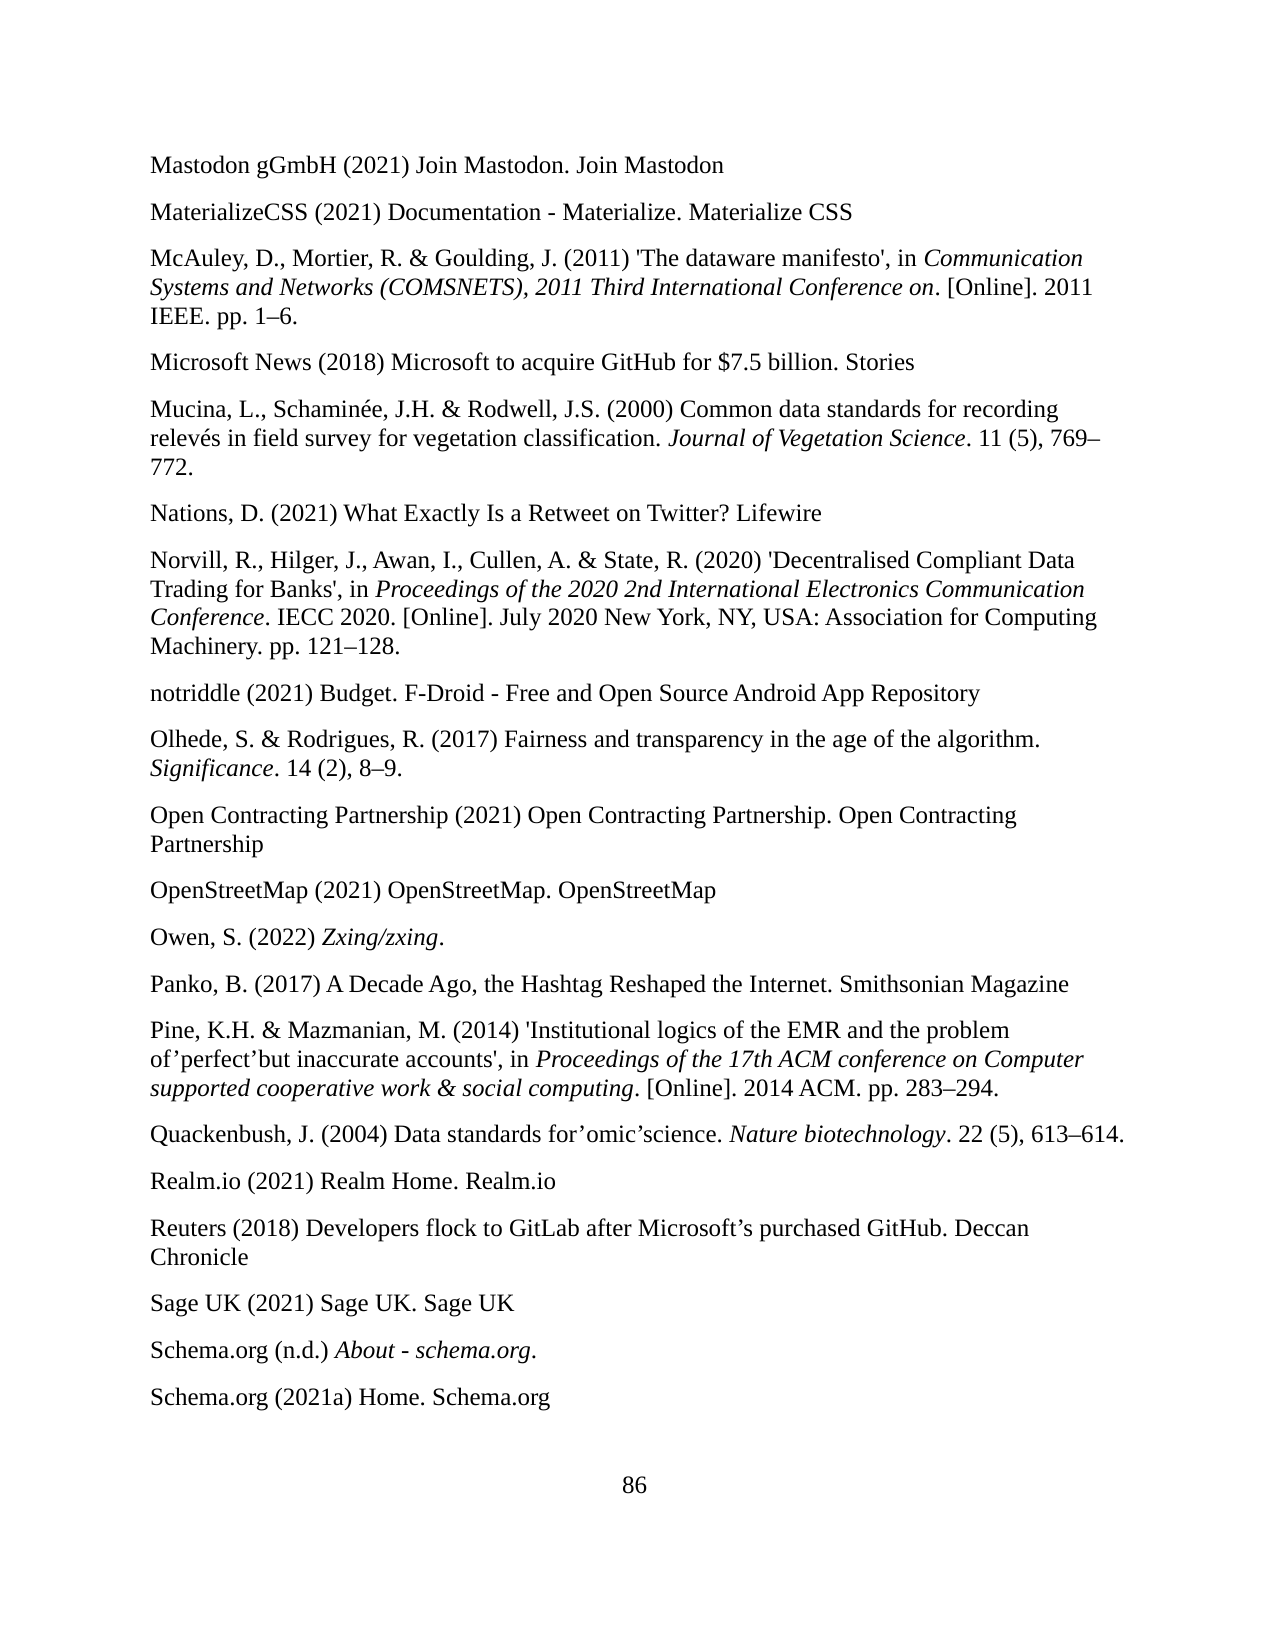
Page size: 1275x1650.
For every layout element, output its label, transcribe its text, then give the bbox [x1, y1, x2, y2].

text Reuters (2018) Developers flock to GitLab after Microsoft’s purchased GitHub. Deccan Chronicle [150, 1213, 1125, 1270]
text Owen, S. (2022) Zxing/zxing. [150, 922, 1125, 951]
text Nations, D. (2021) What Exactly Is a Retweet on Twitter? Lifewire [150, 498, 1125, 527]
text Mastodon gGmbH (2021) Join Mastodon. Join Mastodon [150, 150, 1125, 179]
text Schema.org (2021a) Home. Schema.org [150, 1382, 1125, 1410]
text Pine, K.H. & Mazmanian, M. (2014) 'Institutional logics of the EMR and the problem of’perfect’but inaccurate accounts', in Proceedings of the 17th ACM conference on Computer supported cooperative work & social computing. [Online]. 2014 ACM. pp. 283–294. [150, 1015, 1125, 1102]
text MaterializeCSS (2021) Documentation - Materialize. Materialize CSS [150, 197, 1125, 225]
text OpenStreetMap (2021) OpenStreetMap. OpenStreetMap [150, 875, 1125, 904]
text McAuley, D., Mortier, R. & Goulding, J. (2011) 'The dataware manifesto', in Communication Systems and Networks (COMSNETS), 2011 Third International Conference on. [Online]. 2011 IEEE. pp. 1–6. [150, 243, 1125, 329]
text Open Contracting Partnership (2021) Open Contracting Partnership. Open Contracting Partnership [150, 800, 1125, 857]
text Sage UK (2021) Sage UK. Sage UK [150, 1288, 1125, 1317]
text Quackenbush, J. (2004) Data standards for’omic’science. Nature biotechnology. 22 (5), 613–614. [150, 1119, 1125, 1148]
text Microsoft News (2018) Microsoft to acquire GitHub for $7.5 billion. Stories [150, 347, 1125, 376]
text Panko, B. (2017) A Decade Ago, the Hashtag Reshaped the Internet. Smithsonian Magazine [150, 969, 1125, 997]
text Realm.io (2021) Realm Home. Realm.io [150, 1166, 1125, 1195]
text Mucina, L., Schaminée, J.H. & Rodwell, J.S. (2000) Common data standards for recording relevés in field survey for vegetation classification. Journal of Vegetation Science. 11 (5), 769–772. [150, 394, 1125, 480]
text notriddle (2021) Budget. F-Droid - Free and Open Source Android App Repository [150, 678, 1125, 707]
text Schema.org (n.d.) About - schema.org. [150, 1335, 1125, 1364]
text Norvill, R., Hilger, J., Awan, I., Cullen, A. & State, R. (2020) 'Decentralised Compliant Data Trading for Banks', in Proceedings of the 2020 2nd International Electronics Communication Conference. IECC 2020. [Online]. July 2020 New York, NY, USA: Association for Computing Machinery. pp. 121–128. [150, 545, 1125, 660]
text Olhede, S. & Rodrigues, R. (2017) Fairness and transparency in the age of the algorithm. Significance. 14 (2), 8–9. [150, 724, 1125, 782]
